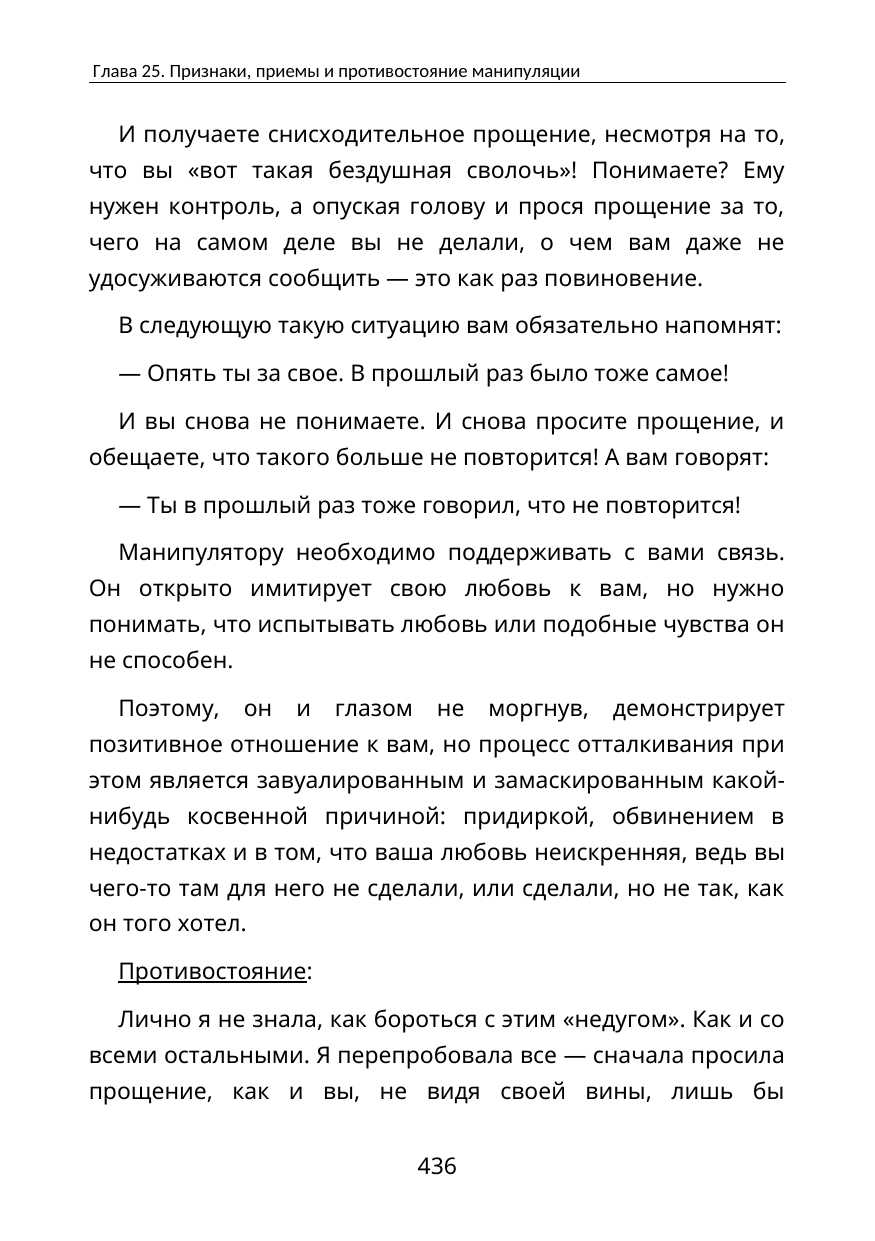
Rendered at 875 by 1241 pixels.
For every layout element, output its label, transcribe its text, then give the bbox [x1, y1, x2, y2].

text И вы снова не понимаете. И снова просите прощение, и обещаете, что такого больше не повторится! А вам говорят: [88, 405, 786, 472]
text Лично я не знала, как бороться с этим «недугом». Как и со всеми остальными. Я перепробовала все — сначала просила прощение, как и вы, не видя своей вины, лишь бы [88, 1003, 786, 1106]
text Поэтому, он и глазом не моргнув, демонстрирует позитивное отношение к вам, но процесс отталкивания при этом является завуалированным и замаскированным какой-нибудь косвенной причиной: придиркой, обвинением в недостатках и в том, что ваша любовь неискренняя, ведь вы чего-то там для него не сделали, или сделали, но не так, как он того хотел. [88, 692, 786, 939]
text Манипулятору необходимо поддерживать с вами связь. Он открыто имитирует свою любовь к вам, но нужно понимать, что испытывать любовь или подобные чувства он не способен. [88, 536, 786, 675]
text В следующую такую ситуацию вам обязательно напомнят: [88, 309, 786, 341]
text И получаете снисходительное прощение, несмотря на то, что вы «вот такая бездушная сволочь»! Понимаете? Ему нужен контроль, а опуская голову и прося прощение за то, чего на самом деле вы не делали, о чем вам даже не удосуживаются сообщить — это как раз повиновение. [88, 118, 786, 293]
text Противостояние: [88, 955, 786, 986]
text — Ты в прошлый раз тоже говорил, что не повторится! [88, 488, 786, 520]
text — Опять ты за свое. В прошлый раз было тоже самое! [88, 357, 786, 388]
